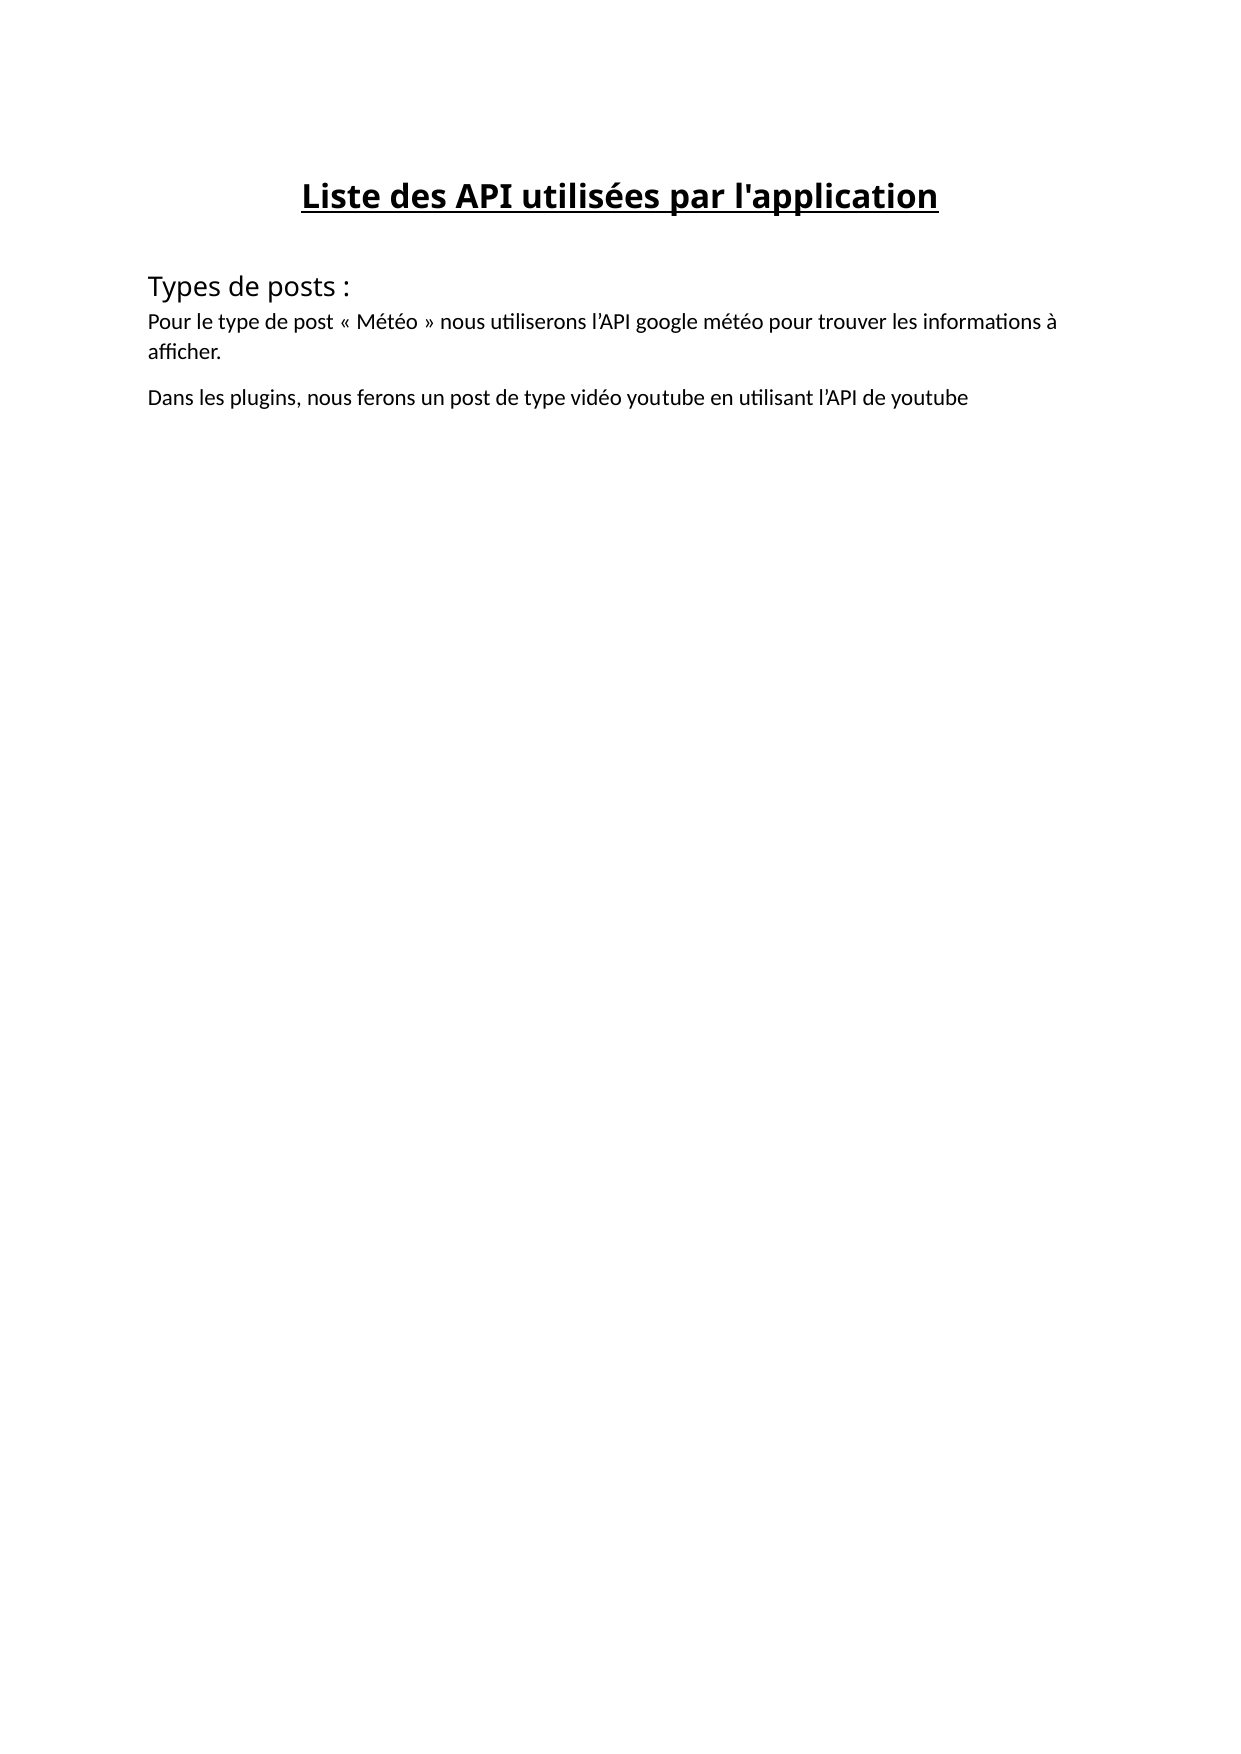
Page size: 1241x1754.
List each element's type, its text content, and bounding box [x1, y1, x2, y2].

text Pour le type de post « Météo » nous utiliserons l’API google météo pour trouver les informations à afficher. [148, 307, 1093, 365]
subtitle Liste des API utilisées par l'application [148, 173, 1093, 218]
text Dans les plugins, nous ferons un post de type vidéo youtube en utilisant l’API de youtube [148, 383, 1093, 412]
subtitle Types de posts : [148, 268, 1093, 304]
